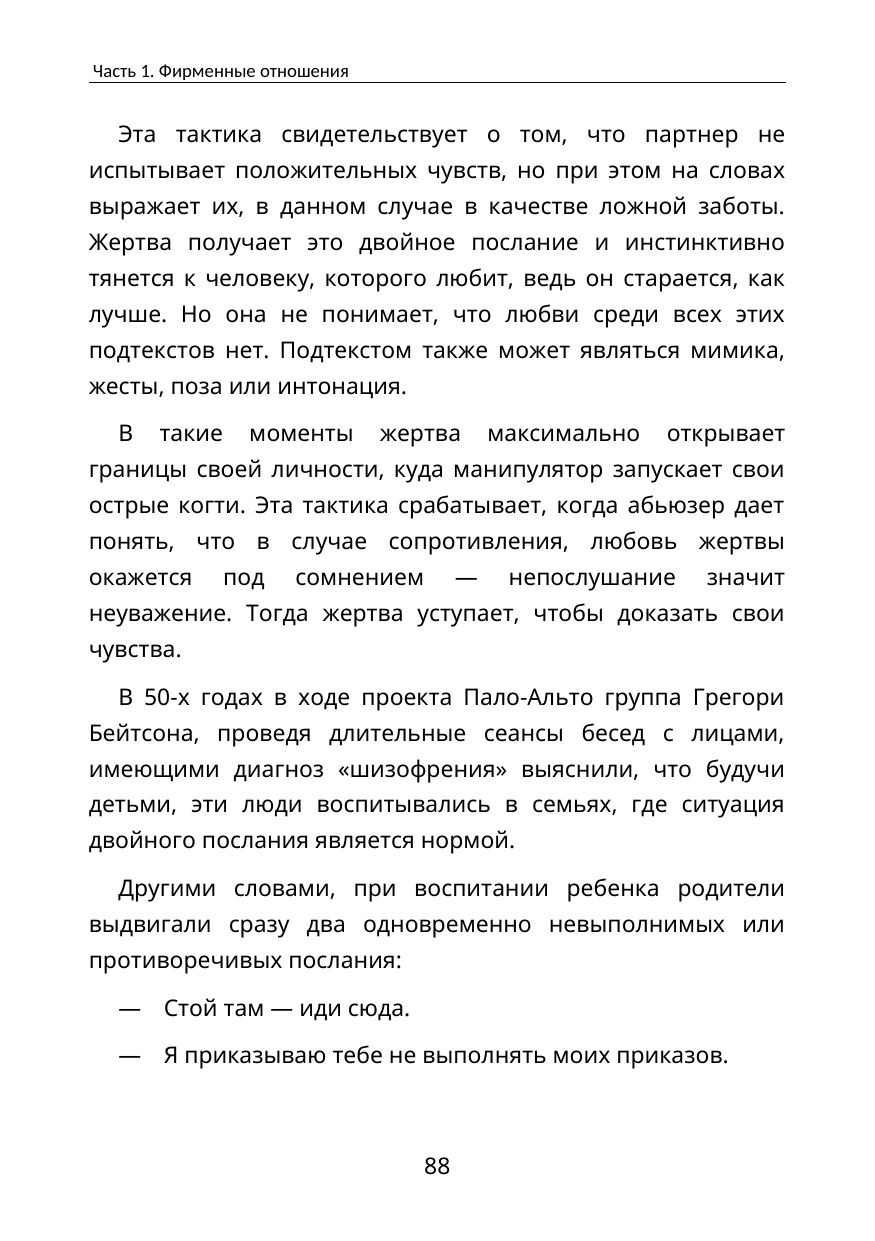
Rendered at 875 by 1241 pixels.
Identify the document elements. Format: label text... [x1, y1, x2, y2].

text Эта тактика свидетельствует о том, что партнер не испытывает положительных чувств, но при этом на словах выражает их, в данном случае в качестве ложной заботы. Жертва получает это двойное послание и инстинктивно тянется к человеку, которого любит, ведь он старается, как лучше. Но она не понимает, что любви среди всех этих подтекстов нет. Подтекстом также может являться мимика, жесты, поза или интонация. [88, 118, 786, 401]
list Стой там — иди сюда. [88, 992, 786, 1023]
list Я приказываю тебе не выполнять моих приказов. [88, 1039, 786, 1071]
text В 50-х годах в ходе проекта Пало-Альто группа Грегори Бейтсона, проведя длительные сеансы бесед с лицами, имеющими диагноз «шизофрения» выяснили, что будучи детьми, эти люди воспитывались в семьях, где ситуация двойного послания является нормой. [88, 681, 786, 856]
text В такие моменты жертва максимально открывает границы своей личности, куда манипулятор запускает свои острые когти. Эта тактика срабатывает, когда абьюзер дает понять, что в случае сопротивления, любовь жертвы окажется под сомнением — непослушание значит неуважение. Тогда жертва уступает, чтобы доказать свои чувства. [88, 417, 786, 664]
text Другими словами, при воспитании ребенка родители выдвигали сразу два одновременно невыполнимых или противоречивых послания: [88, 872, 786, 975]
